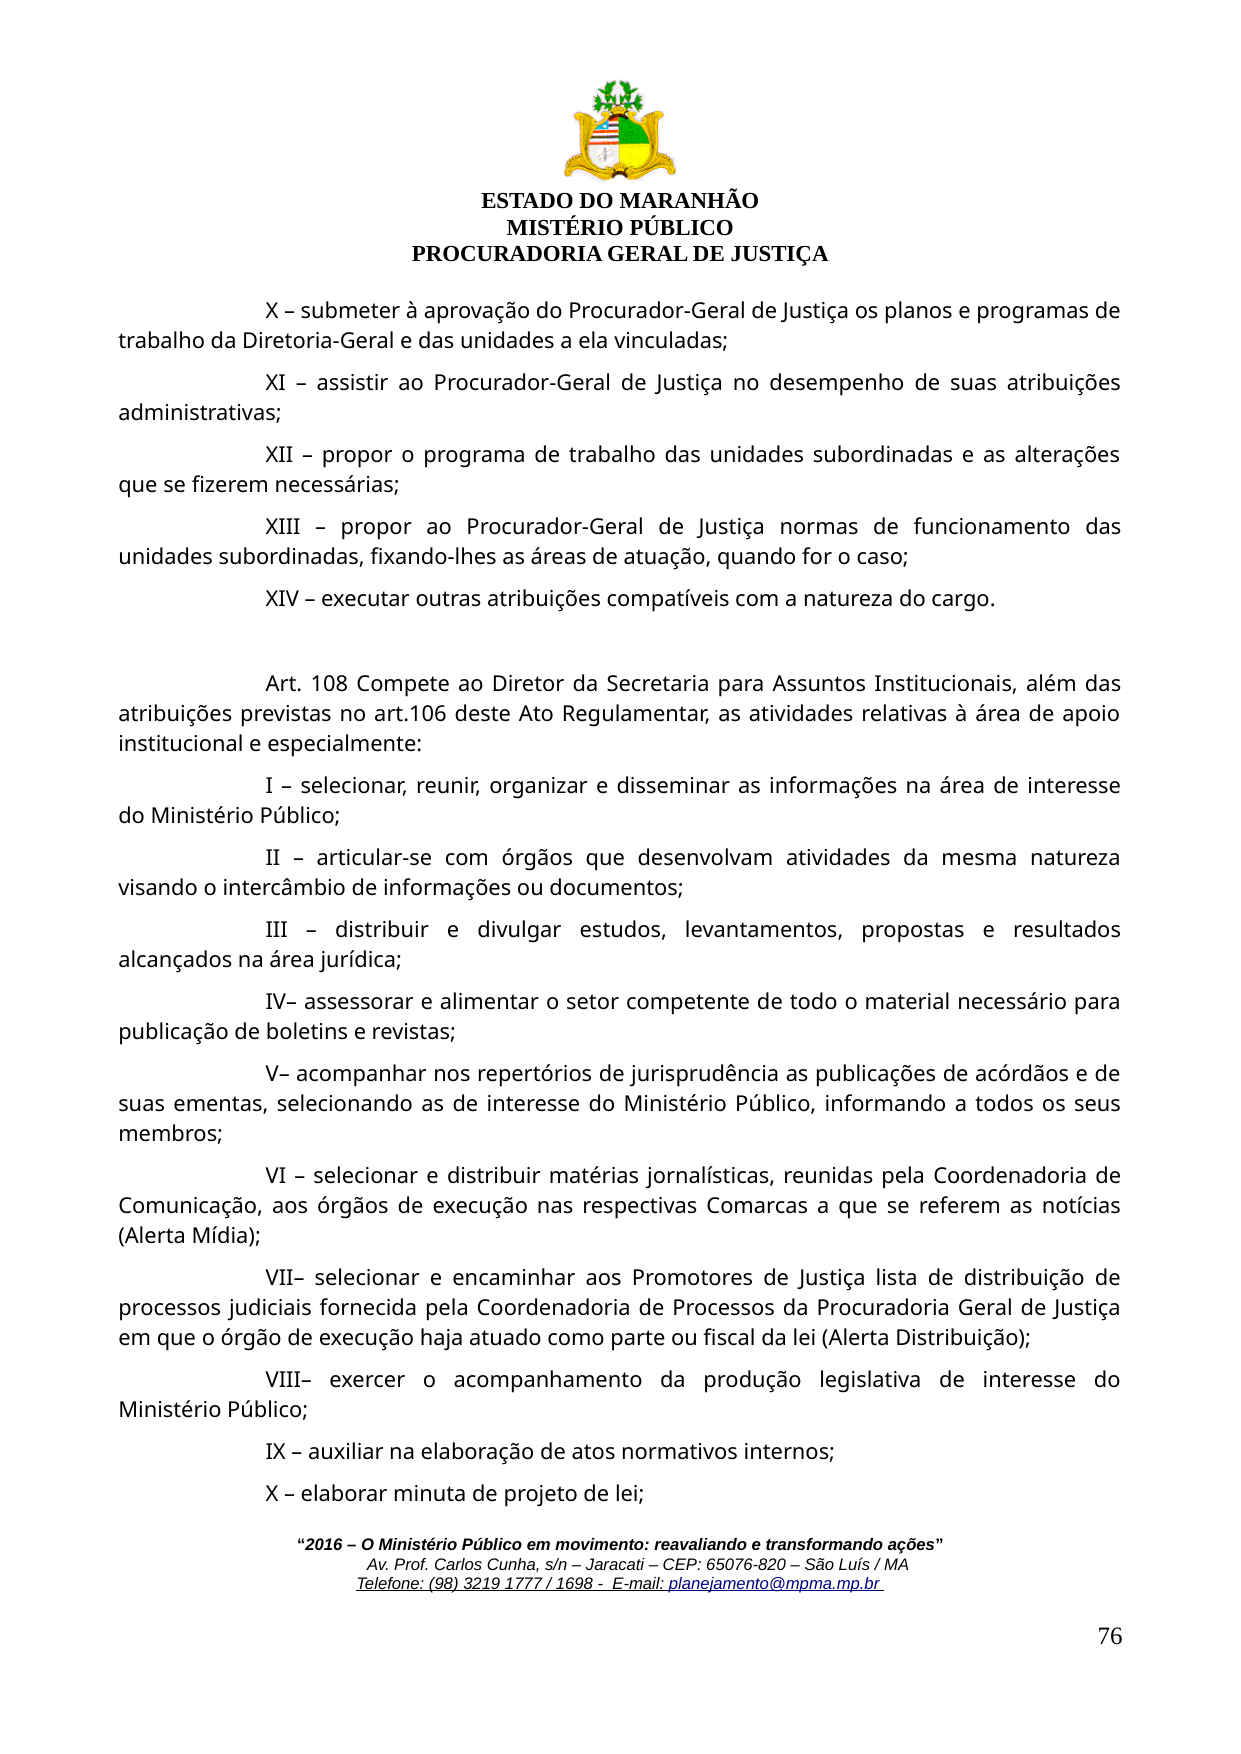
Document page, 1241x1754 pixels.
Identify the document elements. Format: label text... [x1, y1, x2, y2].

text IX – auxiliar na elaboração de atos normativos internos; [118, 1436, 1122, 1466]
text X – submeter à aprovação do Procurador-Geral de Justiça os planos e programas de trabalho da Diretoria-Geral e das unidades a ela vinculadas; [118, 295, 1122, 354]
text III – distribuir e divulgar estudos, levantamentos, propostas e resultados alcançados na área jurídica; [118, 914, 1122, 973]
text XI – assistir ao Procurador-Geral de Justiça no desempenho de suas atribuições administrativas; [118, 367, 1122, 427]
text V– acompanhar nos repertórios de jurisprudência as publicações de acórdãos e de suas ementas, selecionando as de interesse do Ministério Público, informando a todos os seus membros; [118, 1058, 1122, 1147]
text VII– selecionar e encaminhar aos Promotores de Justiça lista de distribuição de processos judiciais fornecida pela Coordenadoria de Processos da Procuradoria Geral de Justiça em que o órgão de execução haja atuado como parte ou fiscal da lei (Alerta Distribuição); [118, 1262, 1122, 1351]
text XII – propor o programa de trabalho das unidades subordinadas e as alterações que se fizerem necessárias; [118, 439, 1122, 499]
text XIII – propor ao Procurador-Geral de Justiça normas de funcionamento das unidades subordinadas, fixando-lhes as áreas de atuação, quando for o caso; [118, 511, 1122, 571]
text X – elaborar minuta de projeto de lei; [118, 1478, 1122, 1508]
text VI – selecionar e distribuir matérias jornalísticas, reunidas pela Coordenadoria de Comunicação, aos órgãos de execução nas respectivas Comarcas a que se referem as notícias (Alerta Mídia); [118, 1160, 1122, 1249]
text VIII– exercer o acompanhamento da produção legislativa de interesse do Ministério Público; [118, 1364, 1122, 1423]
text IV– assessorar e alimentar o setor competente de todo o material necessário para publicação de boletins e revistas; [118, 986, 1122, 1046]
text Art. 108 Compete ao Diretor da Secretaria para Assuntos Institucionais, além das atribuições previstas no art.106 deste Ato Regulamentar, as atividades relativas à área de apoio institucional e especialmente: [118, 668, 1122, 757]
text I – selecionar, reunir, organizar e disseminar as informações na área de interesse do Ministério Público; [118, 770, 1122, 829]
text XIV – executar outras atribuições compatíveis com a natureza do cargo. [118, 583, 1122, 613]
text II – articular-se com órgãos que desenvolvam atividades da mesma natureza visando o intercâmbio de informações ou documentos; [118, 842, 1122, 901]
